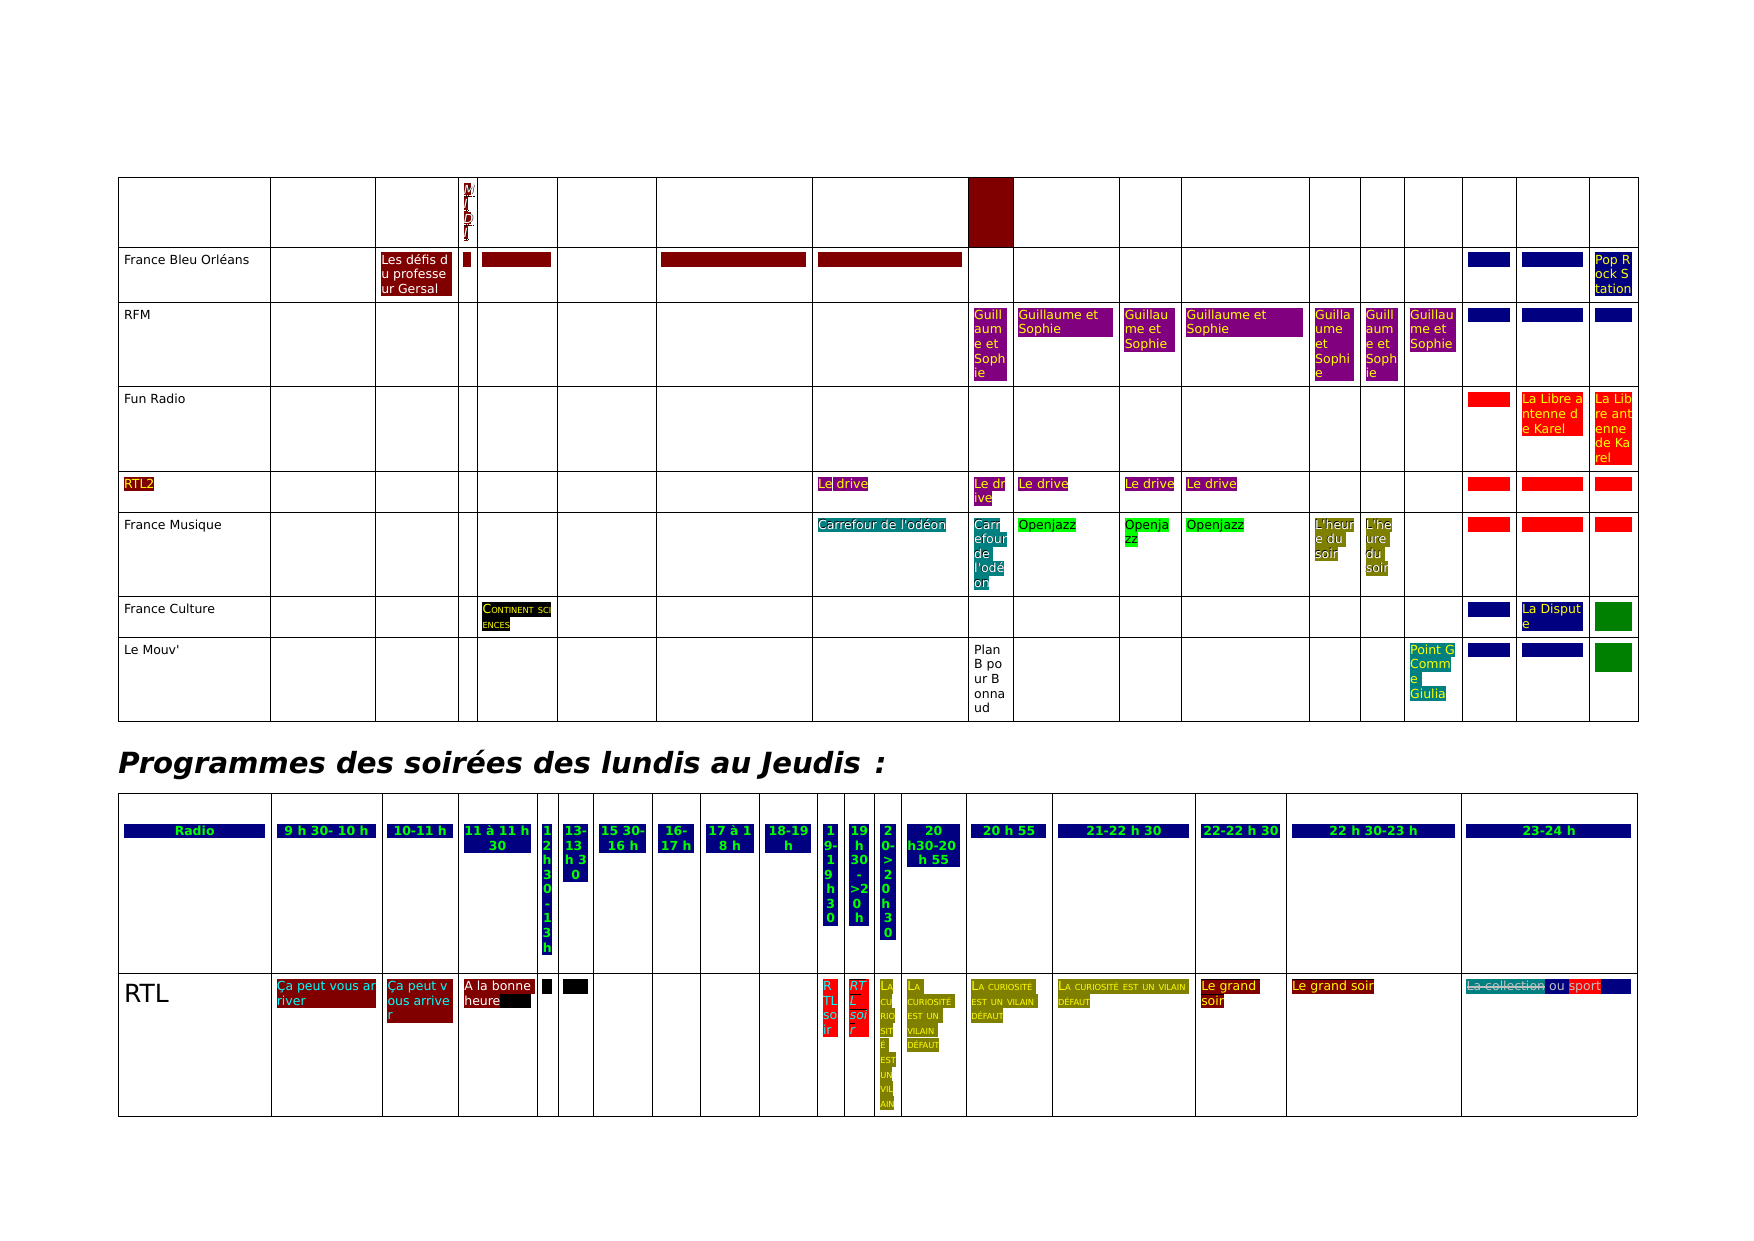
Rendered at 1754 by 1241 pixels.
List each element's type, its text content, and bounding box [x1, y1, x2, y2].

table_cell Ça peut vous arriver [272, 974, 382, 1116]
table_cell [376, 638, 458, 721]
table_cell [657, 513, 812, 596]
table_cell Plan B pour Bonnaud [969, 638, 1013, 721]
table_cell [1590, 472, 1638, 512]
table_cell [1310, 387, 1360, 471]
table_cell [1590, 178, 1638, 247]
table_cell [1463, 638, 1516, 721]
table_cell Guillaume et Sophie [1120, 303, 1181, 386]
table_cell [1182, 387, 1309, 471]
table_cell [657, 387, 812, 471]
table_cell [1120, 178, 1181, 247]
table_cell [558, 513, 656, 596]
table_cell Guillaume et Sophie [969, 303, 1013, 386]
table_cell [1405, 597, 1462, 637]
table_cell Carrefour de l'odéon [969, 513, 1013, 596]
table_cell [1310, 597, 1360, 637]
table_cell [1014, 178, 1119, 247]
table_cell [1405, 178, 1462, 247]
table_header 17 à 18 h [701, 794, 759, 973]
table_cell [969, 178, 1013, 247]
table_cell [478, 248, 557, 302]
table_cell [657, 638, 812, 721]
table_cell [1182, 178, 1309, 247]
table_cell [657, 248, 812, 302]
table_header 20 h30-20 h 55 [902, 794, 966, 973]
table_cell La collection ou sport [1462, 974, 1637, 1116]
table_cell [1014, 387, 1119, 471]
table_cell Openjazz [1182, 513, 1309, 596]
table_cell [1014, 638, 1119, 721]
table_cell [813, 638, 968, 721]
table_cell [1463, 248, 1516, 302]
table_cell RTL soir [818, 974, 844, 1116]
table_cell [1463, 472, 1516, 512]
table_cell [1120, 248, 1181, 302]
table_cell [1517, 178, 1589, 247]
table_cell [478, 472, 557, 512]
table_cell [271, 513, 375, 596]
table_cell [271, 303, 375, 386]
table_cell La curiosité est un vilain [875, 974, 901, 1116]
table_cell [558, 248, 656, 302]
table_header Radio [119, 794, 271, 973]
table_cell Guillaume et Sophie [1405, 303, 1462, 386]
table_cell [376, 513, 458, 596]
table_cell [271, 597, 375, 637]
table_cell [1517, 513, 1589, 596]
table_cell [1405, 513, 1462, 596]
table_cell [1517, 303, 1589, 386]
table_cell [478, 178, 557, 247]
table_cell [657, 597, 812, 637]
table_cell Openjazz [1120, 513, 1181, 596]
table_cell [1463, 513, 1516, 596]
table_cell [271, 387, 375, 471]
table_cell [969, 597, 1013, 637]
table_cell [813, 387, 968, 471]
table_cell [1361, 248, 1404, 302]
table_cell [1463, 178, 1516, 247]
table_cell Les défis du professeur Gersal [376, 248, 458, 302]
table_cell [1590, 638, 1638, 721]
table_cell [558, 638, 656, 721]
table_header 23-24 h [1462, 794, 1637, 973]
table_cell La curiosité est un vilain défaut [967, 974, 1052, 1116]
table_cell Le grand soir [1196, 974, 1286, 1116]
table_cell [558, 303, 656, 386]
table_cell [813, 597, 968, 637]
table_cell Guillaume et Sophie [1014, 303, 1119, 386]
table_cell Fun Radio [119, 387, 270, 471]
table_cell [1361, 638, 1404, 721]
table_cell La Libre antenne de Karel [1590, 387, 1638, 471]
table_cell [1405, 472, 1462, 512]
table_cell [1517, 248, 1589, 302]
table_cell [558, 597, 656, 637]
table_cell RTL soir [845, 974, 874, 1116]
table_cell [1463, 303, 1516, 386]
table_header 20 h 55 [967, 794, 1052, 973]
table_cell Le drive [1014, 472, 1119, 512]
table_header 21-22 h 30 [1053, 794, 1195, 973]
table_header 9 h 30- 10 h [272, 794, 382, 973]
table_cell [1014, 248, 1119, 302]
table_cell [1405, 248, 1462, 302]
table_cell [558, 387, 656, 471]
table_cell [657, 303, 812, 386]
table_cell [478, 513, 557, 596]
table_cell Guillaume et Sophie [1361, 303, 1404, 386]
table_cell RTL2 [119, 472, 270, 512]
table_cell [1590, 597, 1638, 637]
table_header 22 h 30-23 h [1287, 794, 1461, 973]
table_cell [1120, 387, 1181, 471]
table_cell [376, 472, 458, 512]
table_cell [459, 513, 477, 596]
table_cell [376, 387, 458, 471]
table_header 15 30-16 h [594, 794, 652, 973]
table_header 12 h 30-13 h [538, 794, 558, 973]
table_cell [969, 248, 1013, 302]
table_cell [1463, 597, 1516, 637]
table_cell Guillaume et Sophie [1182, 303, 1309, 386]
table_cell [1120, 638, 1181, 721]
table_cell [701, 974, 759, 1116]
table_cell [969, 387, 1013, 471]
table_cell [594, 974, 652, 1116]
table_cell RTL [119, 974, 271, 1116]
table_cell [538, 974, 558, 1116]
table_header 13-13 h 30 [559, 794, 593, 973]
table_header 19 h 30->20 h [845, 794, 874, 973]
table_cell [1361, 597, 1404, 637]
table_cell [376, 178, 458, 247]
table_header 20->20 h 30 [875, 794, 901, 973]
table_cell RFM [119, 303, 270, 386]
table_cell [1590, 303, 1638, 386]
table_cell [459, 638, 477, 721]
table_cell [1361, 472, 1404, 512]
table_cell La curiosité est un vilain défaut [902, 974, 966, 1116]
table_cell Point G comme Giulia [1405, 638, 1462, 721]
table_cell Le grand soir [1287, 974, 1461, 1116]
table_cell [1590, 513, 1638, 596]
table_cell [1182, 597, 1309, 637]
table_cell [478, 387, 557, 471]
table_cell [1361, 387, 1404, 471]
table_cell La Libre antenne de Karel [1517, 387, 1589, 471]
table_cell [459, 472, 477, 512]
table_cell [1517, 638, 1589, 721]
table_cell L'heure du soir [1361, 513, 1404, 596]
table_cell [271, 248, 375, 302]
subtitle Programmes des soirées des lundis au Jeudis : [118, 746, 1636, 780]
table_cell Le Mouv' [119, 638, 270, 721]
table_header 10-11 h [383, 794, 458, 973]
table_cell [459, 248, 477, 302]
table_cell [271, 638, 375, 721]
table_cell [1517, 472, 1589, 512]
table_cell La curiosité est un vilain défaut [1053, 974, 1195, 1116]
table_cell [813, 178, 968, 247]
table_header 22-22 h 30 [1196, 794, 1286, 973]
table_header 19-19 h 30 [818, 794, 844, 973]
table_cell [1120, 597, 1181, 637]
table_cell [459, 387, 477, 471]
table_cell Guillaume et Sophie [1310, 303, 1360, 386]
table_header 16-17 h [653, 794, 700, 973]
table_cell [1310, 248, 1360, 302]
table_cell [1310, 472, 1360, 512]
table_cell [558, 178, 656, 247]
table_cell [478, 638, 557, 721]
table_header 11 à 11 h 30 [459, 794, 537, 973]
table_cell [478, 303, 557, 386]
table_cell L'heure du soir [1310, 513, 1360, 596]
table_cell [271, 178, 375, 247]
table_cell Le drive [813, 472, 968, 512]
table_cell La Dispute [1517, 597, 1589, 637]
table_header 18-19 h [760, 794, 817, 973]
table_cell [1182, 638, 1309, 721]
table_cell [1463, 387, 1516, 471]
table_cell [1014, 597, 1119, 637]
table_cell [1310, 638, 1360, 721]
table_cell [559, 974, 593, 1116]
table_cell [813, 303, 968, 386]
table_cell [1405, 387, 1462, 471]
table_cell Le drive [1120, 472, 1181, 512]
table_cell France Musique [119, 513, 270, 596]
table_cell [376, 303, 458, 386]
table_cell Le drive [969, 472, 1013, 512]
table_cell France Culture [119, 597, 270, 637]
table_cell [376, 597, 458, 637]
table_cell Carrefour de l'odéon [813, 513, 968, 596]
table_cell [459, 597, 477, 637]
table_cell [1182, 248, 1309, 302]
table_cell [657, 178, 812, 247]
table_cell [813, 248, 968, 302]
table_cell [1361, 178, 1404, 247]
table_cell France Bleu Orléans [119, 248, 270, 302]
table_cell [271, 472, 375, 512]
table_cell Ça peut vous arriver [383, 974, 458, 1116]
table_cell [558, 472, 656, 512]
table_cell [1310, 178, 1360, 247]
table_cell A la bonne heure [459, 974, 537, 1116]
table_cell Pop Rock Station [1590, 248, 1638, 302]
table_cell [657, 472, 812, 512]
table_cell [760, 974, 817, 1116]
table_cell [119, 178, 270, 247]
table_cell [459, 303, 477, 386]
table_cell Openjazz [1014, 513, 1119, 596]
table_cell Continent sciences [478, 597, 557, 637]
table_cell midi [459, 178, 477, 247]
table_cell Le drive [1182, 472, 1309, 512]
table_cell [653, 974, 700, 1116]
